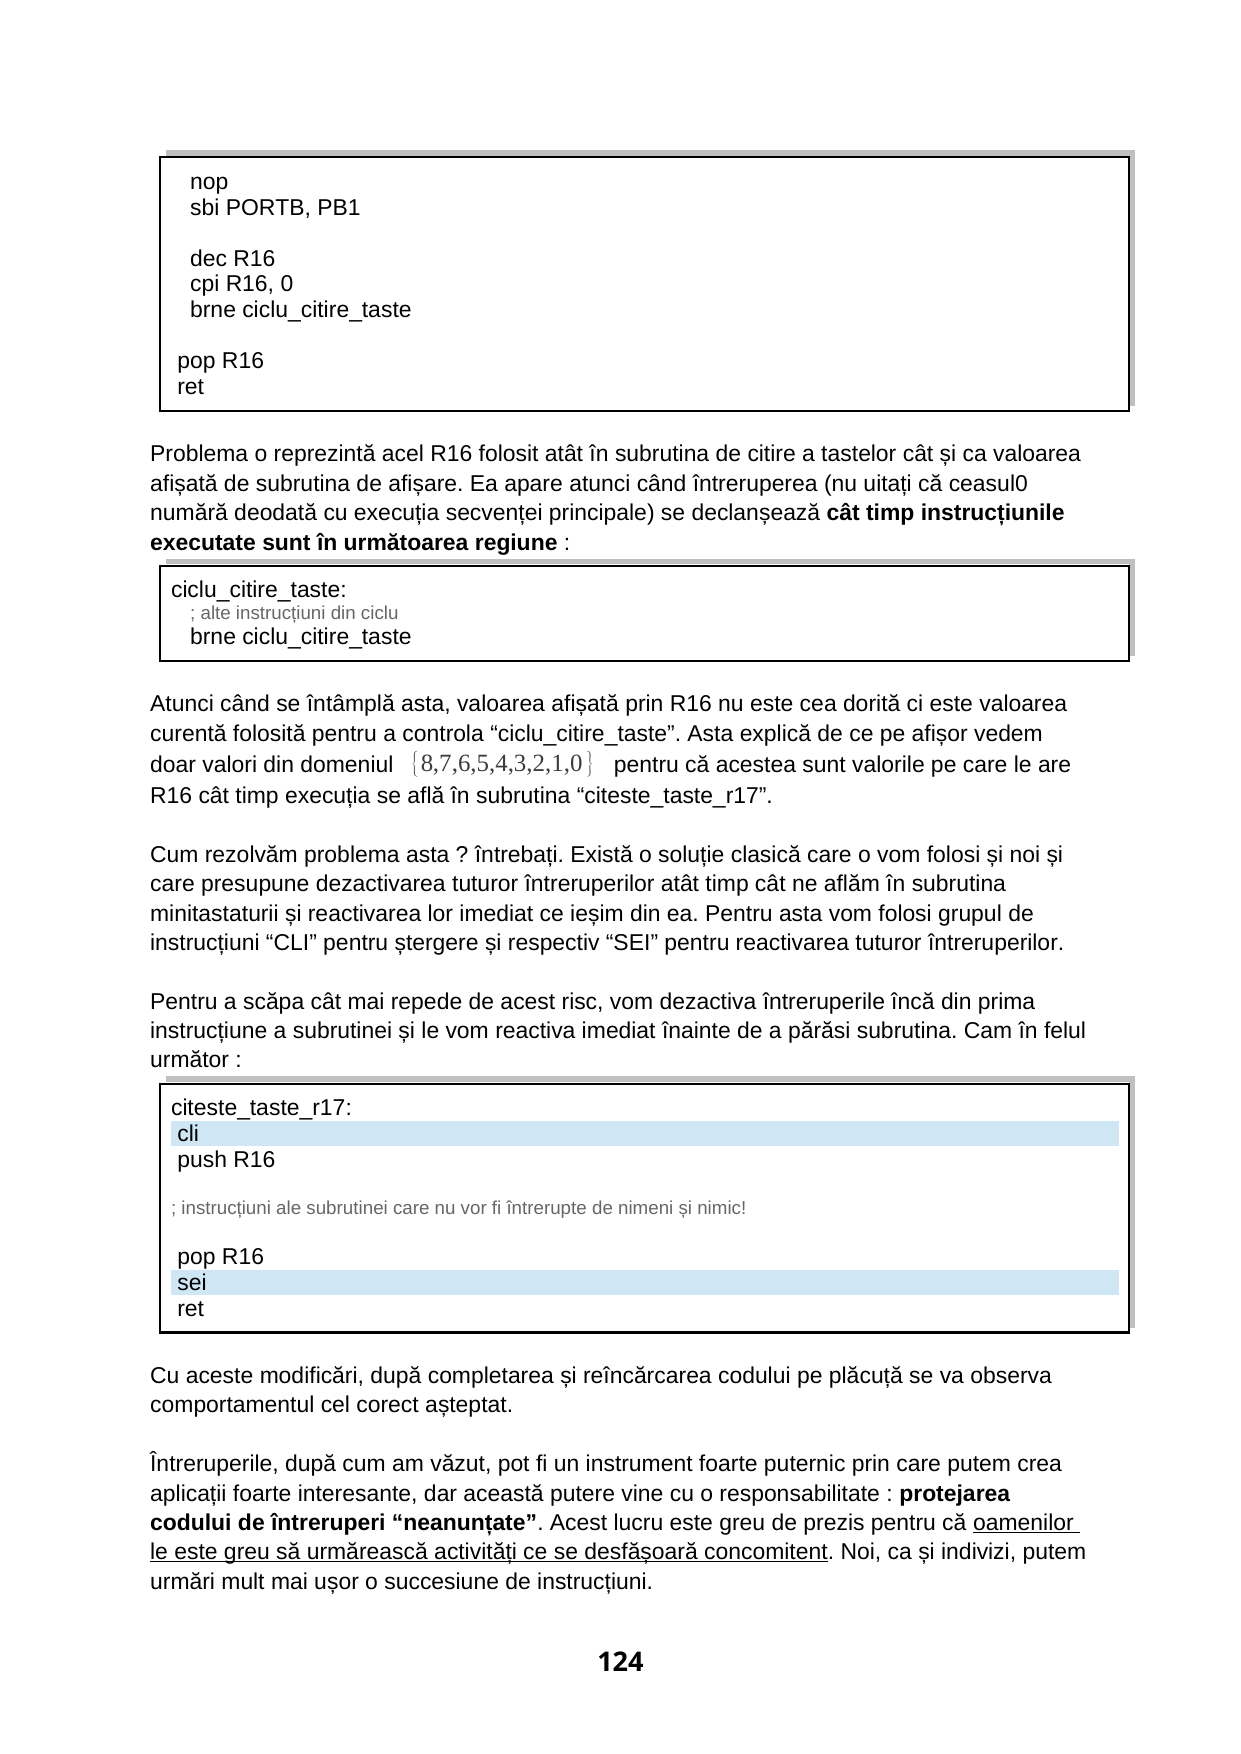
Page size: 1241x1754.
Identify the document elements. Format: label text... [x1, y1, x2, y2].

text Pentru a scăpa cât mai repede de acest risc, vom dezactiva întreruperile încă din prima instrucțiune a subrutinei și le vom reactiva imediat înainte de a părăsi subrutina. Cam în felul următor : [150, 988, 1091, 1073]
text Problema o reprezintă acel R16 folosit atât în subrutina de citire a tastelor cât și ca valoarea afișată de subrutina de afișare. Ea apare atunci când întreruperea (nu uitați că ceasul0 numără deodată cu execuția secvenței principale) se declanșează cât timp instrucțiunile executate sunt în următoarea regiune : [150, 441, 1091, 555]
text Întreruperile, după cum am văzut, pot fi un instrument foarte puternic prin care putem crea aplicații foarte interesante, dar această putere vine cu o responsabilitate : protejarea codului de întreruperi “neanunțate”. Acest lucru este greu de prezis pentru că oamenilor le este greu să urmărească activități ce se desfășoară concomitent. Noi, ca și indivizi, putem urmări mult mai ușor o succesiune de instrucțiuni. [150, 1451, 1091, 1594]
text Cum rezolvăm problema asta ? întrebați. Există o soluție clasică care o vom folosi și noi și care presupune dezactivarea tuturor întreruperilor atât timp cât ne aflăm în subrutina minitastaturii și reactivarea lor imediat ce ieșim din ea. Pentru asta vom folosi grupul de instrucțiuni “CLI” pentru ștergere și respectiv “SEI” pentru reactivarea tuturor întreruperilor. [150, 841, 1091, 955]
text Cu aceste modificări, după completarea și reîncărcarea codului pe plăcuță se va observa comportamentul cel corect așteptat. [150, 1363, 1091, 1418]
text Atunci când se întâmplă asta, valoarea afișată prin R16 nu este cea dorită ci este valoarea curentă folosită pentru a controla “ciclu_citire_taste”. Asta explică de ce pe afișor vedem doar valori din domeniulpentru că acestea sunt valorile pe care le are R16 cât timp execuția se află în subrutina “citeste_taste_r17”. [150, 691, 1091, 808]
table_header citeste_taste_r17: cli push R16 ; instrucțiuni ale subrutinei care nu vor fi întrerupte de nimeni și nimic! pop R16 sei ret [161, 1085, 1128, 1331]
table_header ciclu_citire_taste: ; alte instrucțiuni din ciclu brne ciclu_citire_taste [161, 567, 1128, 660]
table_header nop sbi PORTB, PB1 dec R16 cpi R16, 0 brne ciclu_citire_taste pop R16 ret [161, 158, 1128, 409]
